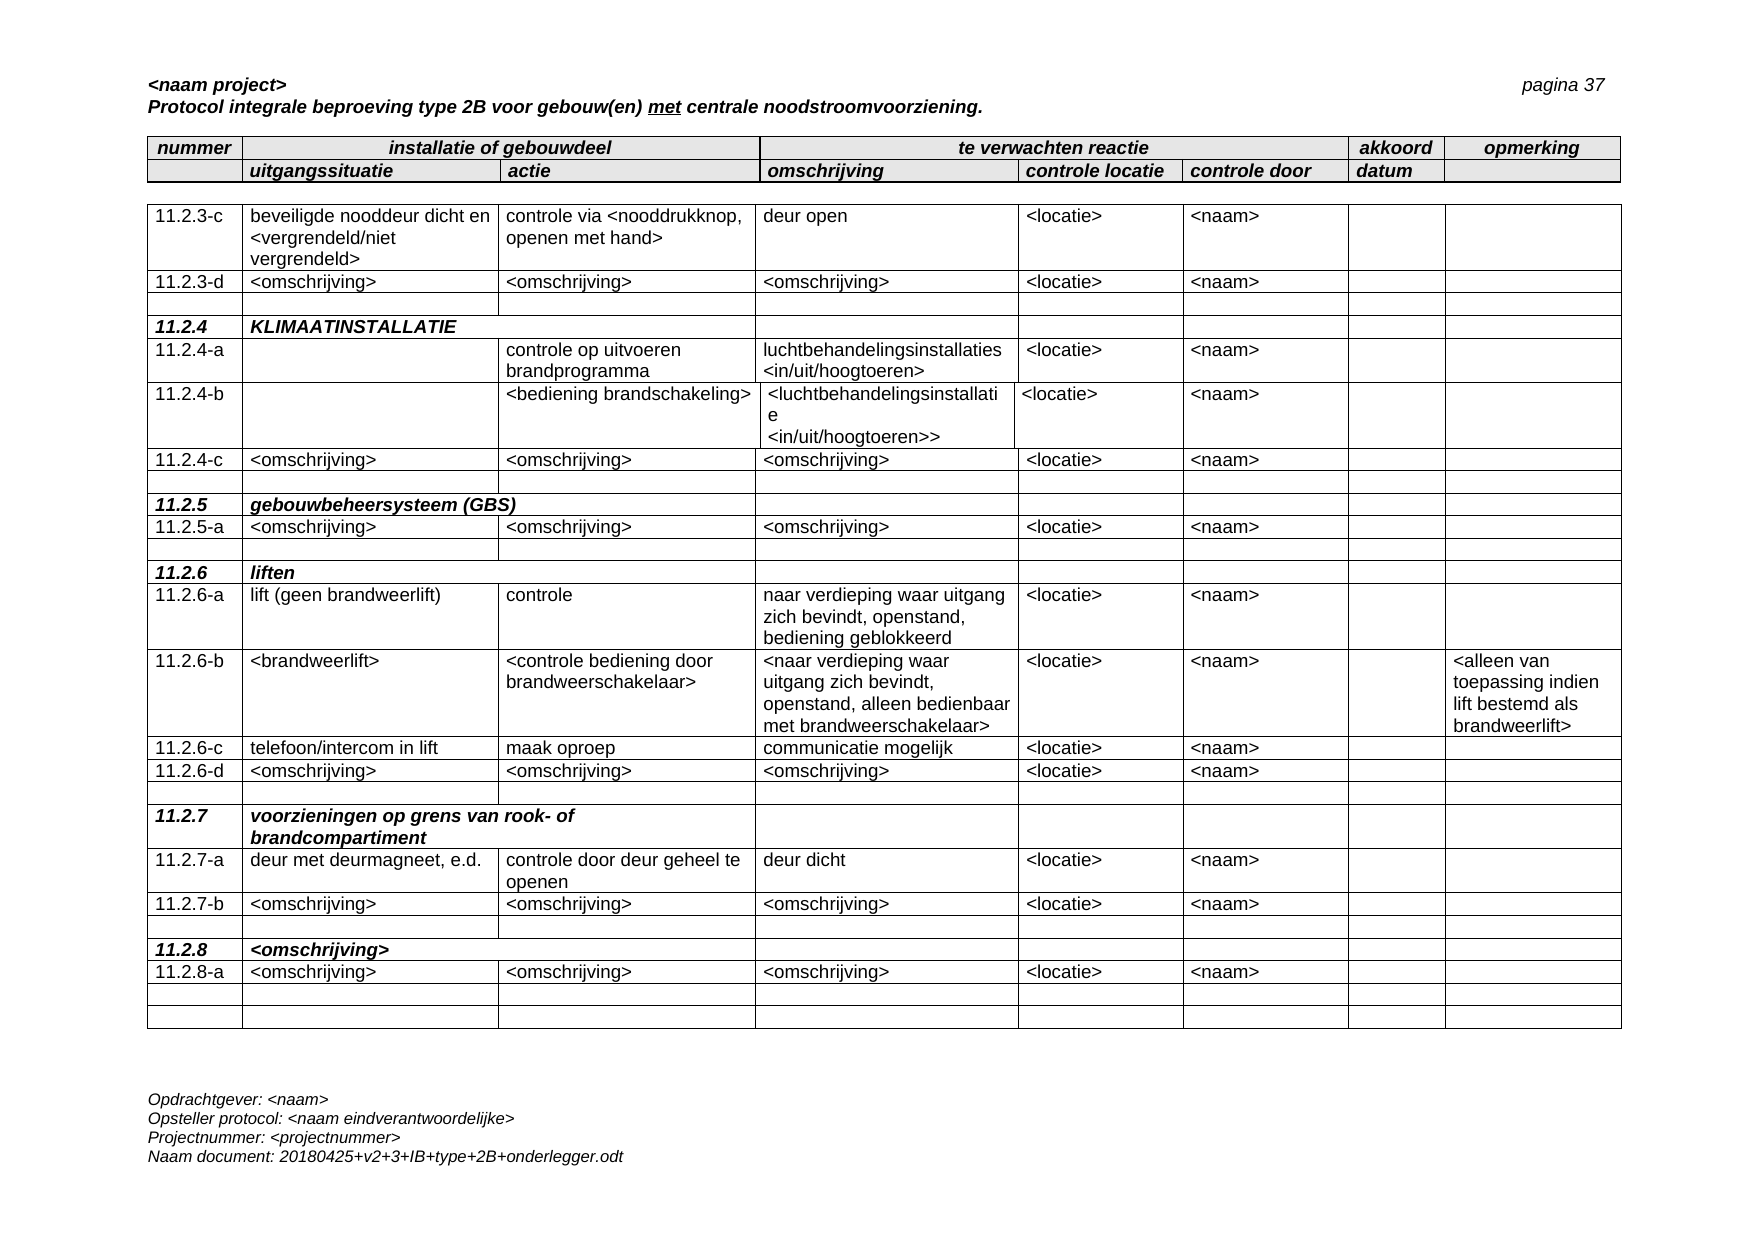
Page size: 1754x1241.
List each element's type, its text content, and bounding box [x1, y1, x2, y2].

table_cell [243, 383, 498, 447]
table_cell <locatie> [1019, 760, 1183, 781]
table_cell <naam> [1184, 271, 1348, 292]
table_cell voorzieningen op grens van rook- of brandcompartiment [243, 805, 755, 848]
table_cell [243, 782, 498, 804]
table_cell [1446, 494, 1621, 515]
table_cell naar verdieping waar uitgang zich bevindt, openstand, bediening geblokkeerd [756, 584, 1018, 649]
table_cell <luchtbehandelingsinstallatie <in/uit/hoogtoeren>> [761, 383, 1014, 447]
table_cell 11.2.8 [148, 939, 242, 960]
table_cell [243, 293, 498, 315]
table_cell <omschrijving> [243, 449, 498, 470]
table_cell [148, 916, 242, 937]
table_cell [1349, 1006, 1445, 1028]
table_cell <locatie> [1019, 893, 1183, 915]
table_cell maak oproep [499, 737, 755, 759]
table_cell [1184, 471, 1348, 493]
table_cell 11.2.6-a [148, 584, 242, 649]
table_cell <omschrijving> [756, 893, 1018, 915]
table_cell [1349, 650, 1445, 736]
table_cell [1349, 893, 1445, 915]
table_cell 11.2.3-c [148, 205, 242, 270]
table_cell <omschrijving> [243, 893, 498, 915]
table_cell [1446, 449, 1621, 470]
table_cell [1349, 339, 1445, 382]
table_cell [1184, 293, 1348, 315]
table_cell <locatie> [1019, 961, 1183, 983]
table_cell [243, 339, 498, 382]
table_cell [1446, 984, 1621, 1005]
table_cell [1019, 939, 1183, 960]
table_cell <locatie> [1019, 271, 1183, 292]
table_cell [1019, 984, 1183, 1005]
table_cell [756, 561, 1018, 583]
table_cell <omschrijving> [756, 449, 1018, 470]
table_cell 11.2.4-a [148, 339, 242, 382]
table_cell <omschrijving> [243, 271, 498, 292]
table_cell <omschrijving> [243, 760, 498, 781]
table_cell <locatie> [1019, 339, 1183, 382]
table_cell <naam> [1184, 383, 1348, 447]
table_cell <locatie> [1019, 650, 1183, 736]
table_cell [1349, 471, 1445, 493]
table_cell [756, 471, 1018, 493]
table_cell [1184, 561, 1348, 583]
table_cell <locatie> [1019, 449, 1183, 470]
table_cell [148, 984, 242, 1005]
table_cell <locatie> [1019, 584, 1183, 649]
table_cell [1446, 805, 1621, 848]
table_cell [1446, 516, 1621, 538]
table_cell gebouwbeheersysteem (GBS) [243, 494, 755, 515]
table_cell 11.2.7-b [148, 893, 242, 915]
table_cell [1446, 760, 1621, 781]
table_cell [1349, 316, 1445, 337]
table_cell [756, 916, 1018, 937]
table_cell [1349, 760, 1445, 781]
table_cell <omschrijving> [756, 516, 1018, 538]
table_cell [1184, 916, 1348, 937]
table_cell <bediening brandschakeling> [499, 383, 760, 447]
table_cell <omschrijving> [499, 271, 755, 292]
table_cell [499, 916, 755, 937]
table_cell [756, 494, 1018, 515]
table_cell [1446, 539, 1621, 560]
table_cell [1349, 984, 1445, 1005]
table_cell <controle bediening door brandweerschakelaar> [499, 650, 755, 736]
table_cell 11.2.6-d [148, 760, 242, 781]
table_cell [1349, 805, 1445, 848]
table_cell <brandweerlift> [243, 650, 498, 736]
table_cell [756, 1006, 1018, 1028]
table_cell [1446, 961, 1621, 983]
table_cell [243, 984, 498, 1005]
table_cell [148, 782, 242, 804]
table_cell [1019, 561, 1183, 583]
table_cell <naam> [1184, 849, 1348, 892]
table_cell <omschrijving> [756, 760, 1018, 781]
table_cell [499, 471, 755, 493]
table_cell [499, 539, 755, 560]
table_cell [1349, 561, 1445, 583]
table_cell <omschrijving> [499, 893, 755, 915]
table_cell <omschrijving> [243, 516, 498, 538]
table_cell [756, 316, 1018, 337]
table_cell [499, 782, 755, 804]
table_cell controle door deur geheel te openen [499, 849, 755, 892]
table_cell [1019, 1006, 1183, 1028]
table_cell [1446, 293, 1621, 315]
table_cell <naam> [1184, 893, 1348, 915]
table_cell deur dicht [756, 849, 1018, 892]
table_cell deur open [756, 205, 1018, 270]
table_cell controle op uitvoeren brandprogramma [499, 339, 755, 382]
table_cell <naam> [1184, 339, 1348, 382]
table_cell beveiligde nooddeur dicht en <vergrendeld/niet vergrendeld> [243, 205, 498, 270]
table_cell <omschrijving> [243, 961, 498, 983]
table_cell 11.2.4-c [148, 449, 242, 470]
table_cell [1446, 339, 1621, 382]
table_cell [1019, 916, 1183, 937]
table_cell <naam> [1184, 760, 1348, 781]
table_cell [499, 1006, 755, 1028]
table_cell [1349, 539, 1445, 560]
table_cell [1019, 293, 1183, 315]
table_cell klimaatinstallatie [243, 316, 755, 337]
table_cell <locatie> [1019, 737, 1183, 759]
table_cell telefoon/intercom in lift [243, 737, 498, 759]
table_cell lift (geen brandweerlift) [243, 584, 498, 649]
table_cell [1446, 737, 1621, 759]
table_cell [1349, 449, 1445, 470]
table_cell [756, 782, 1018, 804]
table_cell [1184, 984, 1348, 1005]
table_cell <alleen van toepassing indien lift bestemd als brandweerlift> [1446, 650, 1621, 736]
table_cell [1019, 782, 1183, 804]
table_cell <naam> [1184, 650, 1348, 736]
table_cell <omschrijving> [499, 961, 755, 983]
table_cell 11.2.6-b [148, 650, 242, 736]
table_cell [499, 293, 755, 315]
table_cell [756, 984, 1018, 1005]
table_cell [1446, 383, 1621, 447]
table_cell [1349, 516, 1445, 538]
table_cell [1349, 494, 1445, 515]
table_cell <locatie> [1019, 849, 1183, 892]
table_cell deur met deurmagneet, e.d. [243, 849, 498, 892]
table_cell [1446, 916, 1621, 937]
table_cell <locatie> [1019, 516, 1183, 538]
table_cell [756, 805, 1018, 848]
table_cell [243, 1006, 498, 1028]
table_cell <omschrijving> [499, 760, 755, 781]
table_cell [1019, 805, 1183, 848]
table_cell [499, 984, 755, 1005]
table_cell [1446, 271, 1621, 292]
table_cell <naam> [1184, 205, 1348, 270]
table_cell [756, 539, 1018, 560]
table_cell [243, 916, 498, 937]
table_cell [1349, 293, 1445, 315]
table_cell [1349, 383, 1445, 447]
table_cell [1349, 939, 1445, 960]
table_cell <omschrijving> [243, 939, 755, 960]
table_cell 11.2.5 [148, 494, 242, 515]
table_cell <naam> [1184, 516, 1348, 538]
table_cell luchtbehandelingsinstallaties <in/uit/hoogtoeren> [756, 339, 1018, 382]
table_cell liften [243, 561, 755, 583]
table_cell controle [499, 584, 755, 649]
table_cell [1184, 805, 1348, 848]
table_cell [1184, 316, 1348, 337]
table_cell [1019, 316, 1183, 337]
table_cell [1184, 939, 1348, 960]
table_cell 11.2.7 [148, 805, 242, 848]
table_cell [1184, 494, 1348, 515]
table_cell 11.2.4-b [148, 383, 242, 447]
table_cell 11.2.4 [148, 316, 242, 337]
table_cell [1349, 584, 1445, 649]
table_cell [1446, 893, 1621, 915]
table_cell [243, 471, 498, 493]
table_cell [1349, 271, 1445, 292]
table_cell [1446, 561, 1621, 583]
table_cell [1349, 205, 1445, 270]
table_cell [1446, 471, 1621, 493]
table_cell [1349, 782, 1445, 804]
table_cell 11.2.8-a [148, 961, 242, 983]
table_cell [243, 539, 498, 560]
table_cell <omschrijving> [499, 516, 755, 538]
table_cell [1446, 205, 1621, 270]
table_cell 11.2.6-c [148, 737, 242, 759]
table_cell [1349, 961, 1445, 983]
table_cell <naar verdieping waar uitgang zich bevindt, openstand, alleen bedienbaar met brandweerschakelaar> [756, 650, 1018, 736]
table_cell [756, 293, 1018, 315]
table_cell [148, 293, 242, 315]
table_cell [1019, 494, 1183, 515]
table_cell [1349, 849, 1445, 892]
table_cell [1446, 1006, 1621, 1028]
table_cell [1349, 737, 1445, 759]
table_cell [1019, 539, 1183, 560]
table_cell [756, 939, 1018, 960]
table_cell [1446, 939, 1621, 960]
table_cell 11.2.6 [148, 561, 242, 583]
table_cell <naam> [1184, 449, 1348, 470]
table_cell [1184, 782, 1348, 804]
table_cell <omschrijving> [756, 271, 1018, 292]
table_cell <locatie> [1015, 383, 1183, 447]
table_cell [1184, 539, 1348, 560]
table_cell [1184, 1006, 1348, 1028]
table_cell 11.2.7-a [148, 849, 242, 892]
table_cell <naam> [1184, 584, 1348, 649]
table_cell <naam> [1184, 961, 1348, 983]
table_cell [148, 1006, 242, 1028]
table_cell [148, 471, 242, 493]
table_cell [1446, 849, 1621, 892]
table_cell <omschrijving> [756, 961, 1018, 983]
table_cell 11.2.5-a [148, 516, 242, 538]
table_cell [148, 539, 242, 560]
table_cell [1446, 782, 1621, 804]
table_cell [1349, 916, 1445, 937]
table_cell [1019, 471, 1183, 493]
table_cell controle via <nooddrukknop, openen met hand> [499, 205, 755, 270]
table_cell 11.2.3-d [148, 271, 242, 292]
table_cell [1446, 316, 1621, 337]
table_cell communicatie mogelijk [756, 737, 1018, 759]
table_cell <naam> [1184, 737, 1348, 759]
table_cell [1446, 584, 1621, 649]
table_cell <locatie> [1019, 205, 1183, 270]
table_cell <omschrijving> [499, 449, 755, 470]
